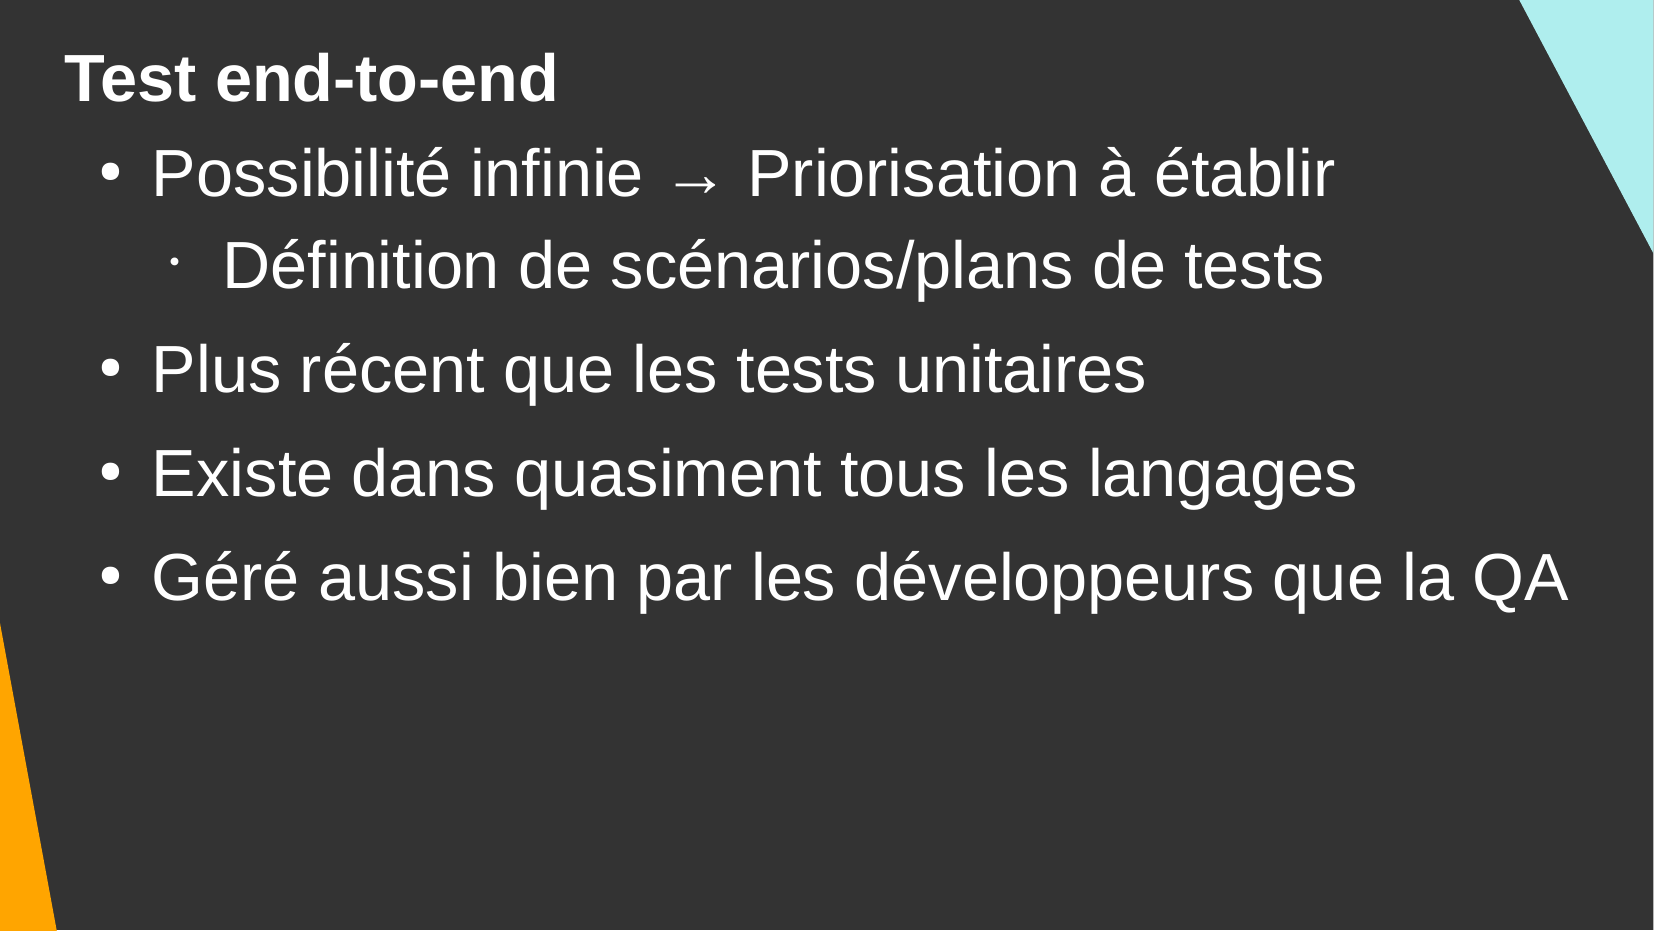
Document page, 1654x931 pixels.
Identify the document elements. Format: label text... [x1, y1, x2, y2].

text_box [1519, 0, 1654, 255]
text_box [0, 623, 57, 931]
list Possibilité infinie → Priorisation à établir Définition de scénarios/plans de tests Plus récent que les tests unitaires Existe dans quasiment tous les langages Géré aussi bien par les développeurs que la QA [80, 135, 1620, 680]
title Test end-to-end [64, 40, 1075, 116]
